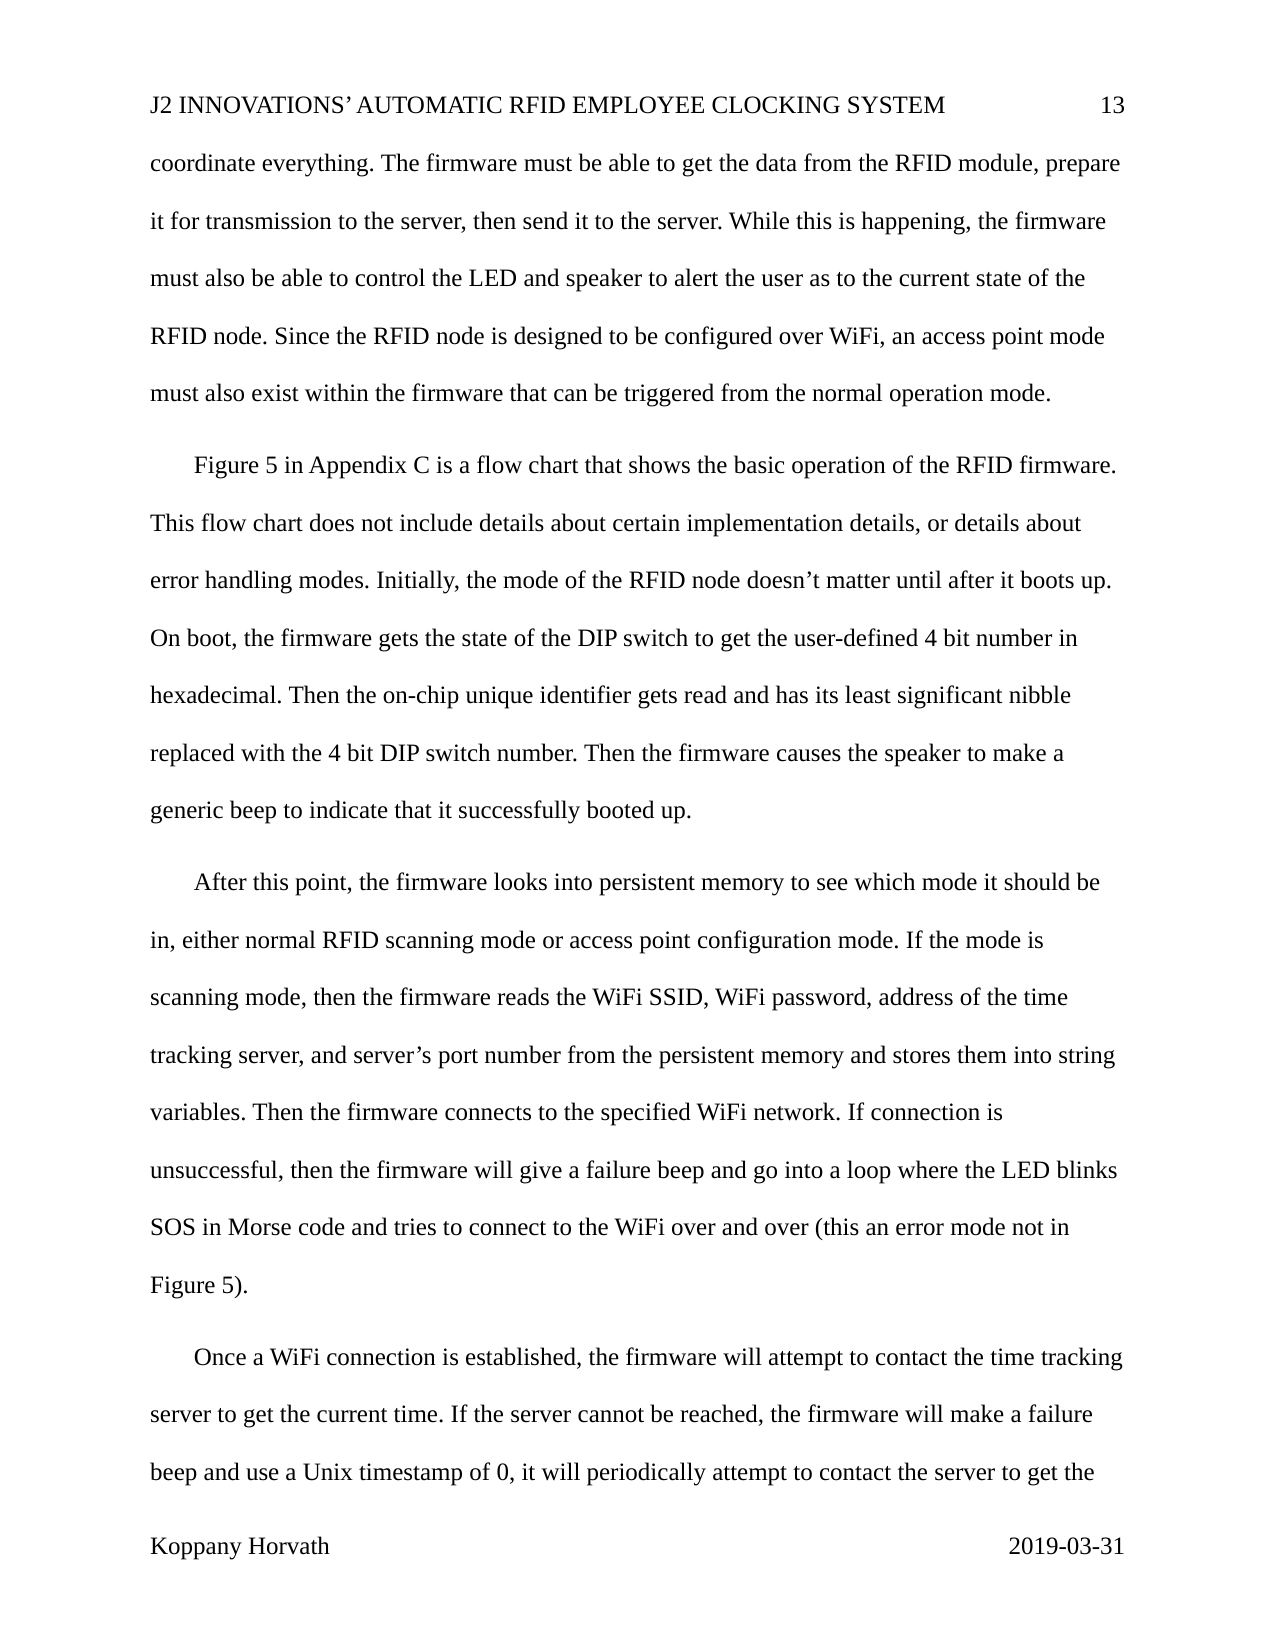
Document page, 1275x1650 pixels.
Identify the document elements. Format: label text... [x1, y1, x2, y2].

text After this point, the firmware looks into persistent memory to see which mode it should be in, either normal RFID scanning mode or access point configuration mode. If the mode is scanning mode, then the firmware reads the WiFi SSID, WiFi password, address of the time tracking server, and server’s port number from the persistent memory and stores them into string variables. Then the firmware connects to the specified WiFi network. If connection is unsuccessful, then the firmware will give a failure beep and go into a loop where the LED blinks SOS in Morse code and tries to connect to the WiFi over and over (this an error mode not in Figure 5). [150, 867, 1125, 1299]
text Once a WiFi connection is established, the firmware will attempt to contact the time tracking server to get the current time. If the server cannot be reached, the firmware will make a failure beep and use a Unix timestamp of 0, it will periodically attempt to contact the server to get the [150, 1342, 1125, 1486]
text Figure 5 in Appendix C is a flow chart that shows the basic operation of the RFID firmware. This flow chart does not include details about certain implementation details, or details about error handling modes. Initially, the mode of the RFID node doesn’t matter until after it boots up. On boot, the firmware gets the state of the DIP switch to get the user-defined 4 bit number in hexadecimal. Then the on-chip unique identifier gets read and has its least significant nibble replaced with the 4 bit DIP switch number. Then the firmware causes the speaker to make a generic beep to indicate that it successfully booted up. [150, 450, 1125, 824]
text coordinate everything. The firmware must be able to get the data from the RFID module, prepare it for transmission to the server, then send it to the server. While this is happening, the firmware must also be able to control the LED and speaker to alert the user as to the current state of the RFID node. Since the RFID node is designed to be configured over WiFi, an access point mode must also exist within the firmware that can be triggered from the normal operation mode. [150, 148, 1125, 407]
